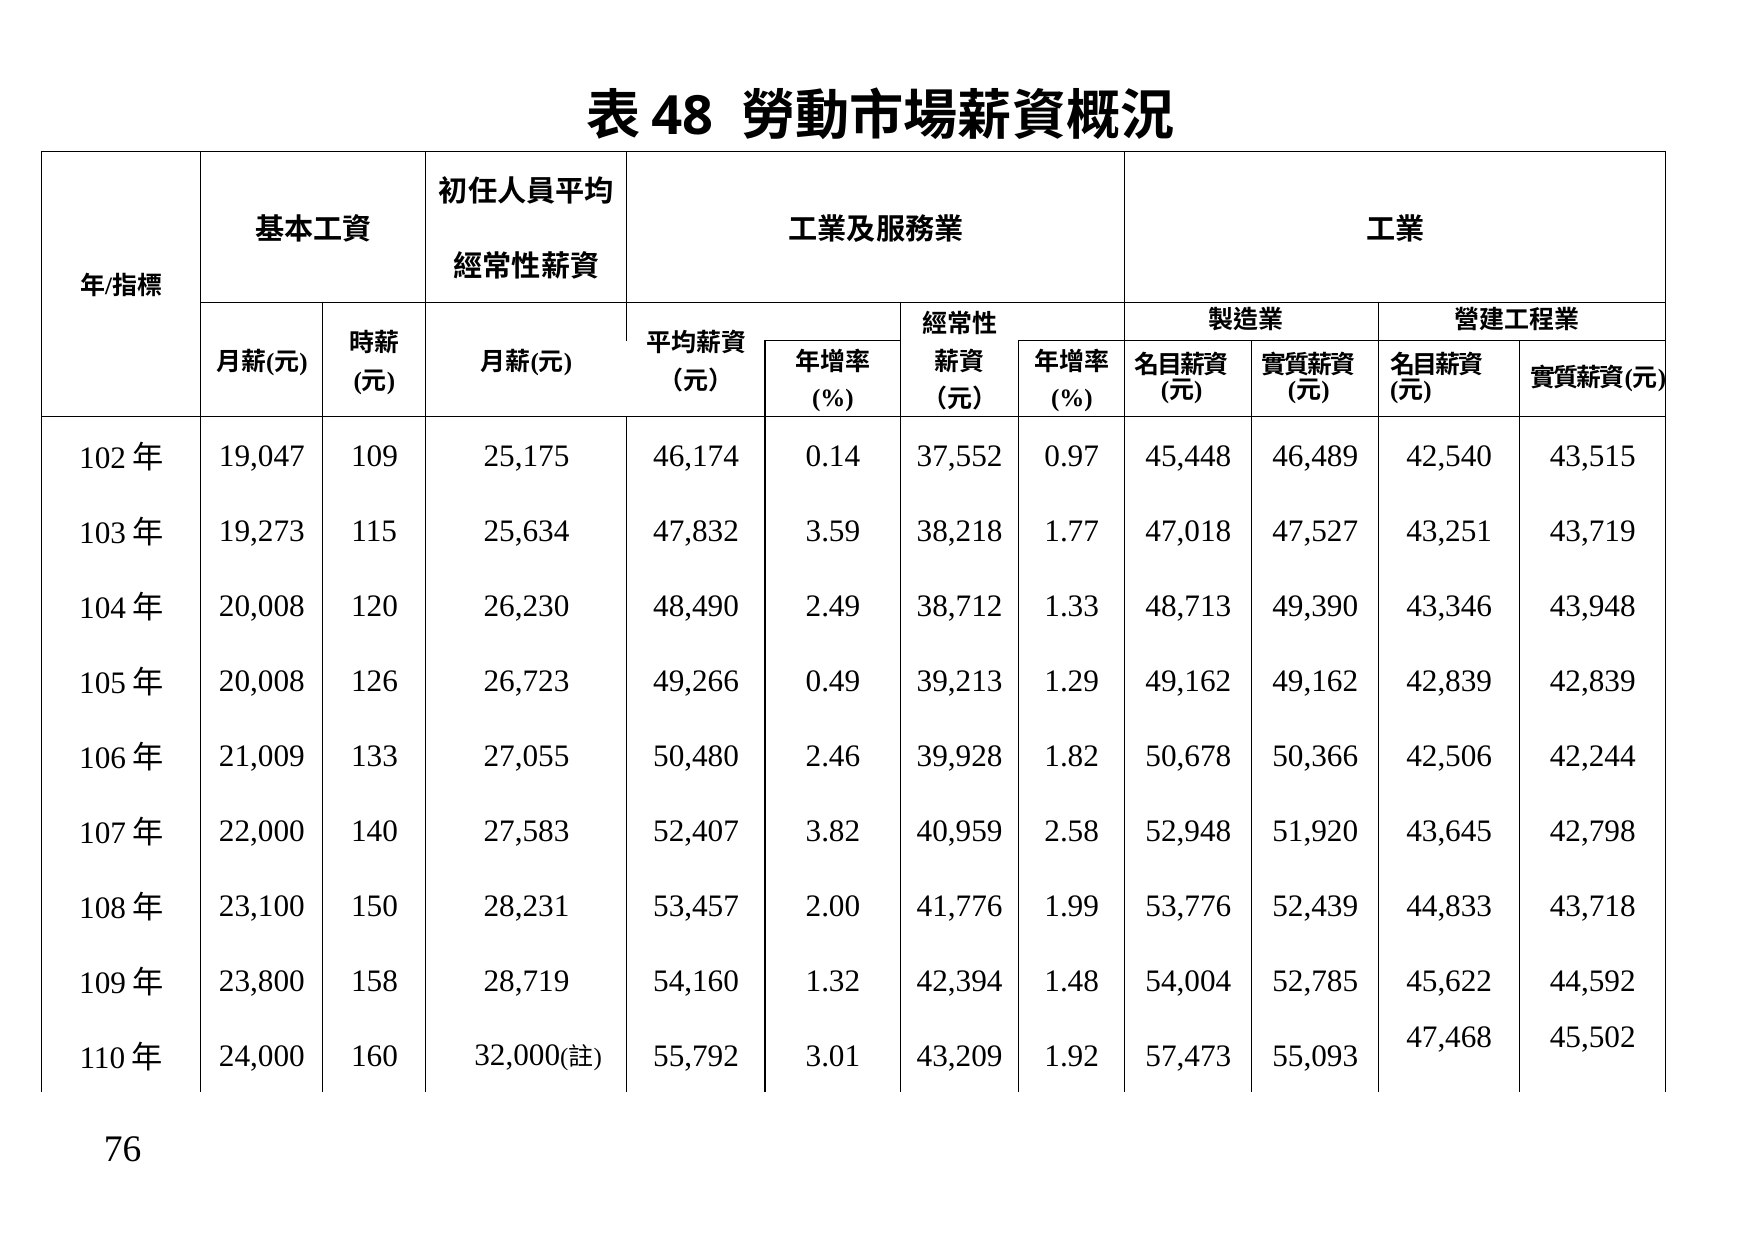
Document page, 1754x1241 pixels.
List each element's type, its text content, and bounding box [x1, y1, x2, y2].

table_cell 年增率(%) [1019, 341, 1124, 416]
table_cell 3.59 [766, 492, 900, 567]
table_cell 1.92 [1019, 1017, 1124, 1092]
table_cell 3.82 [766, 792, 900, 867]
table_cell 115 [323, 492, 425, 567]
table_cell 27,055 [426, 717, 626, 792]
table_cell 55,792 [627, 1017, 764, 1092]
table_cell 45,622 [1379, 942, 1519, 1017]
table_header 工業及服務業 [627, 152, 1124, 302]
table_cell 43,948 [1520, 567, 1665, 642]
table_cell 49,162 [1125, 642, 1251, 717]
table_cell 47,527 [1252, 492, 1378, 567]
table_cell 133 [323, 717, 425, 792]
table_cell 46,489 [1252, 417, 1378, 492]
table_cell 37,552 [901, 417, 1018, 492]
table_cell 製造業 [1125, 303, 1378, 340]
table_cell 43,209 [901, 1017, 1018, 1092]
table_cell 52,407 [627, 792, 764, 867]
table_cell 43,719 [1520, 492, 1665, 567]
table_cell 41,776 [901, 867, 1018, 942]
table_cell 1.82 [1019, 717, 1124, 792]
table_cell 1.99 [1019, 867, 1124, 942]
table_cell 49,162 [1252, 642, 1378, 717]
table_cell 47,468 [1379, 1017, 1519, 1092]
table_cell 43,718 [1520, 867, 1665, 942]
table_cell 42,798 [1520, 792, 1665, 867]
table_cell 25,175 [426, 417, 626, 492]
table_cell 平均薪資（元） [627, 303, 765, 416]
table_cell 46,174 [627, 417, 764, 492]
table_cell 25,634 [426, 492, 626, 567]
table_cell 103年 [42, 492, 200, 567]
table_cell 106年 [42, 717, 200, 792]
table_cell 40,959 [901, 792, 1018, 867]
table_cell 23,100 [201, 867, 322, 942]
table_cell 39,928 [901, 717, 1018, 792]
table_cell 28,719 [426, 942, 626, 1017]
table_cell 44,592 [1520, 942, 1665, 1017]
table_header 基本工資 [201, 152, 425, 302]
table_cell 109 [323, 417, 425, 492]
table_cell 23,800 [201, 942, 322, 1017]
table_cell 50,480 [627, 717, 764, 792]
table_cell 38,712 [901, 567, 1018, 642]
table_header 工業 [1125, 152, 1665, 302]
table_header 初任人員平均經常性薪資 [426, 152, 626, 302]
table_cell 28,231 [426, 867, 626, 942]
table_cell 51,920 [1252, 792, 1378, 867]
table_cell 月薪(元) [201, 303, 322, 416]
table_cell 實質薪資(元) [1252, 341, 1378, 416]
table_cell 20,008 [201, 567, 322, 642]
table_cell 50,366 [1252, 717, 1378, 792]
table_cell 109年 [42, 942, 200, 1017]
table_cell 24,000 [201, 1017, 322, 1092]
table_cell 39,213 [901, 642, 1018, 717]
table_cell 32,000(註) [426, 1017, 626, 1092]
table_cell 104年 [42, 567, 200, 642]
table_cell 0.14 [766, 417, 900, 492]
table_cell 42,244 [1520, 717, 1665, 792]
table_cell 1.77 [1019, 492, 1124, 567]
table_cell [765, 303, 900, 340]
table_cell 120 [323, 567, 425, 642]
table_cell 43,515 [1520, 417, 1665, 492]
table_cell 年增率(%) [766, 341, 900, 416]
table_cell 160 [323, 1017, 425, 1092]
table_cell 110年 [42, 1017, 200, 1092]
table_cell 時薪(元) [323, 303, 425, 416]
table_cell 0.49 [766, 642, 900, 717]
table_cell 44,833 [1379, 867, 1519, 942]
table_cell 42,540 [1379, 417, 1519, 492]
table_cell 21,009 [201, 717, 322, 792]
table_cell 營建工程業 [1379, 303, 1665, 340]
table_cell 54,160 [627, 942, 764, 1017]
table_cell 1.33 [1019, 567, 1124, 642]
subtitle 表48 勞動市場薪資概況 [103, 76, 1657, 151]
table_cell 53,776 [1125, 867, 1251, 942]
table_cell 2.58 [1019, 792, 1124, 867]
table_cell 150 [323, 867, 425, 942]
table_cell 月薪(元) [426, 303, 627, 416]
table_cell 50,678 [1125, 717, 1251, 792]
table_cell 108年 [42, 867, 200, 942]
table_cell 0.97 [1019, 417, 1124, 492]
table_cell 48,713 [1125, 567, 1251, 642]
table_cell 42,394 [901, 942, 1018, 1017]
table_cell 158 [323, 942, 425, 1017]
table_cell 45,448 [1125, 417, 1251, 492]
table_cell 2.46 [766, 717, 900, 792]
table_cell 52,948 [1125, 792, 1251, 867]
table_cell 47,018 [1125, 492, 1251, 567]
table_cell 49,266 [627, 642, 764, 717]
table_cell 1.32 [766, 942, 900, 1017]
table_cell 3.01 [766, 1017, 900, 1092]
table_cell 經常性薪資（元） [901, 303, 1018, 416]
table_cell 57,473 [1125, 1017, 1251, 1092]
table_cell 42,839 [1520, 642, 1665, 717]
table_cell 53,457 [627, 867, 764, 942]
table_cell 48,490 [627, 567, 764, 642]
table_cell 45,502 [1520, 1017, 1665, 1092]
table_cell 實質薪資(元) [1520, 341, 1665, 416]
table_cell 26,723 [426, 642, 626, 717]
table_cell 38,218 [901, 492, 1018, 567]
table_cell 42,839 [1379, 642, 1519, 717]
table_cell 20,008 [201, 642, 322, 717]
table_cell 55,093 [1252, 1017, 1378, 1092]
table_cell 27,583 [426, 792, 626, 867]
table_cell 126 [323, 642, 425, 717]
table_cell 52,439 [1252, 867, 1378, 942]
table_cell 2.00 [766, 867, 900, 942]
table_cell 105年 [42, 642, 200, 717]
table_cell 43,346 [1379, 567, 1519, 642]
table_cell 43,645 [1379, 792, 1519, 867]
table_cell 140 [323, 792, 425, 867]
table_header 年/指標 [42, 152, 200, 416]
table_cell 名目薪資(元) [1125, 341, 1251, 416]
table_cell 名目薪資(元) [1379, 341, 1519, 416]
table_cell 107年 [42, 792, 200, 867]
table_cell 22,000 [201, 792, 322, 867]
table_cell [1018, 303, 1124, 340]
table_cell 26,230 [426, 567, 626, 642]
table_cell 49,390 [1252, 567, 1378, 642]
table_cell 2.49 [766, 567, 900, 642]
table_cell 1.29 [1019, 642, 1124, 717]
table_cell 19,047 [201, 417, 322, 492]
table_cell 102年 [42, 417, 200, 492]
table_cell 19,273 [201, 492, 322, 567]
table_cell 1.48 [1019, 942, 1124, 1017]
table_cell 43,251 [1379, 492, 1519, 567]
table_cell 42,506 [1379, 717, 1519, 792]
table_cell 47,832 [627, 492, 764, 567]
table_cell 52,785 [1252, 942, 1378, 1017]
table_cell 54,004 [1125, 942, 1251, 1017]
